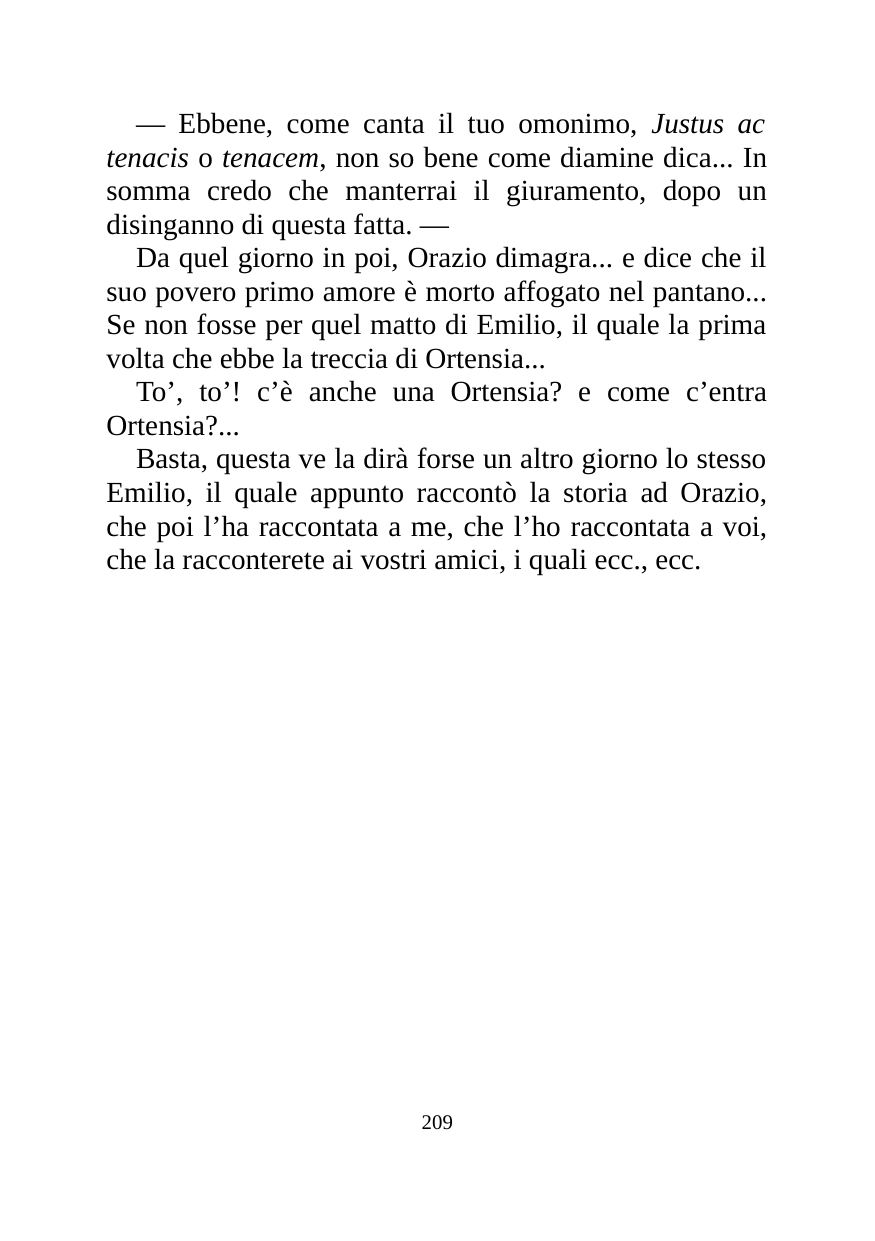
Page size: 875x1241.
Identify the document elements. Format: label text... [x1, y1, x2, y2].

text Basta, questa ve la dirà forse un altro giorno lo stesso Emilio, il quale appunto raccontò la storia ad Orazio, che poi l’ha raccontata a me, che l’ho raccontata a voi, che la racconterete ai vostri amici, i quali ecc., ecc. [106, 442, 768, 576]
text To’, to’! c’è anche una Ortensia? e come c’entra Ortensia?... [106, 374, 768, 442]
text — Ebbene, come canta il tuo omonimo, Justus ac tenacis o tenacem, non so bene come diamine dica... In somma credo che manterrai il giuramento, dopo un disinganno di questa fatta. — [106, 106, 768, 240]
text Da quel giorno in poi, Orazio dimagra... e dice che il suo povero primo amore è morto affogato nel pantano... Se non fosse per quel matto di Emilio, il quale la prima volta che ebbe la treccia di Ortensia... [106, 240, 768, 374]
